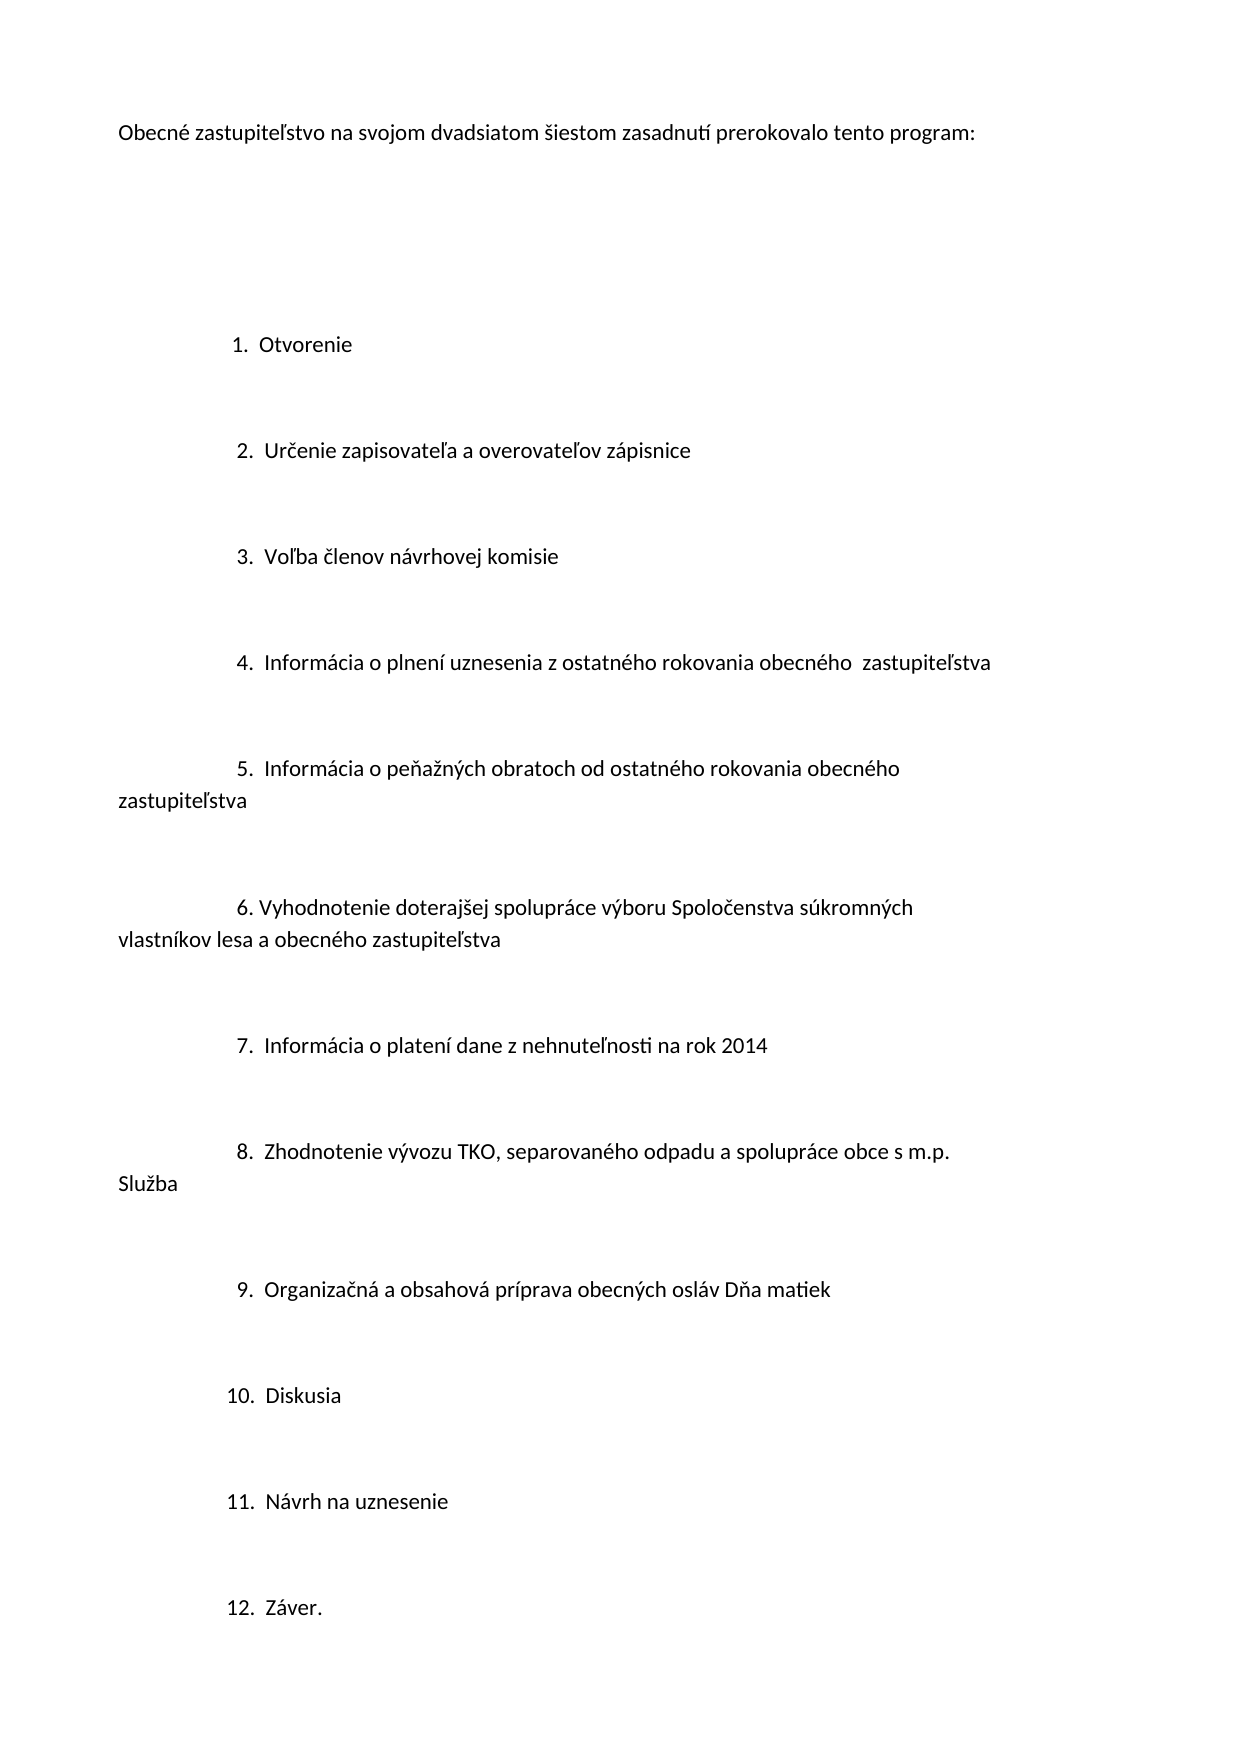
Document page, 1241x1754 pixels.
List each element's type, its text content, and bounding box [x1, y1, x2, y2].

text 6. Vyhodnotenie doterajšej spolupráce výboru Spoločenstva súkromných vlastníkov lesa a obecného zastupiteľstva [118, 893, 1122, 953]
text 12. Záver. [118, 1593, 1122, 1621]
text 7. Informácia o platení dane z nehnuteľnosti na rok 2014 [118, 1031, 1122, 1059]
text Obecné zastupiteľstvo na svojom dvadsiatom šiestom zasadnutí prerokovalo tento program: [118, 118, 1122, 146]
text 5. Informácia o peňažných obratoch od ostatného rokovania obecného zastupiteľstva [118, 754, 1122, 814]
text 2. Určenie zapisovateľa a overovateľov zápisnice [118, 436, 1122, 464]
text 4. Informácia o plnení uznesenia z ostatného rokovania obecného zastupiteľstva [118, 648, 1122, 676]
text 3. Voľba členov návrhovej komisie [118, 542, 1122, 570]
text 10. Diskusia [118, 1381, 1122, 1409]
text 1. Otvorenie [118, 330, 1122, 358]
text 8. Zhodnotenie vývozu TKO, separovaného odpadu a spolupráce obce s m.p. Služba [118, 1137, 1122, 1197]
text 9. Organizačná a obsahová príprava obecných osláv Dňa matiek [118, 1275, 1122, 1303]
text 11. Návrh na uznesenie [118, 1487, 1122, 1515]
